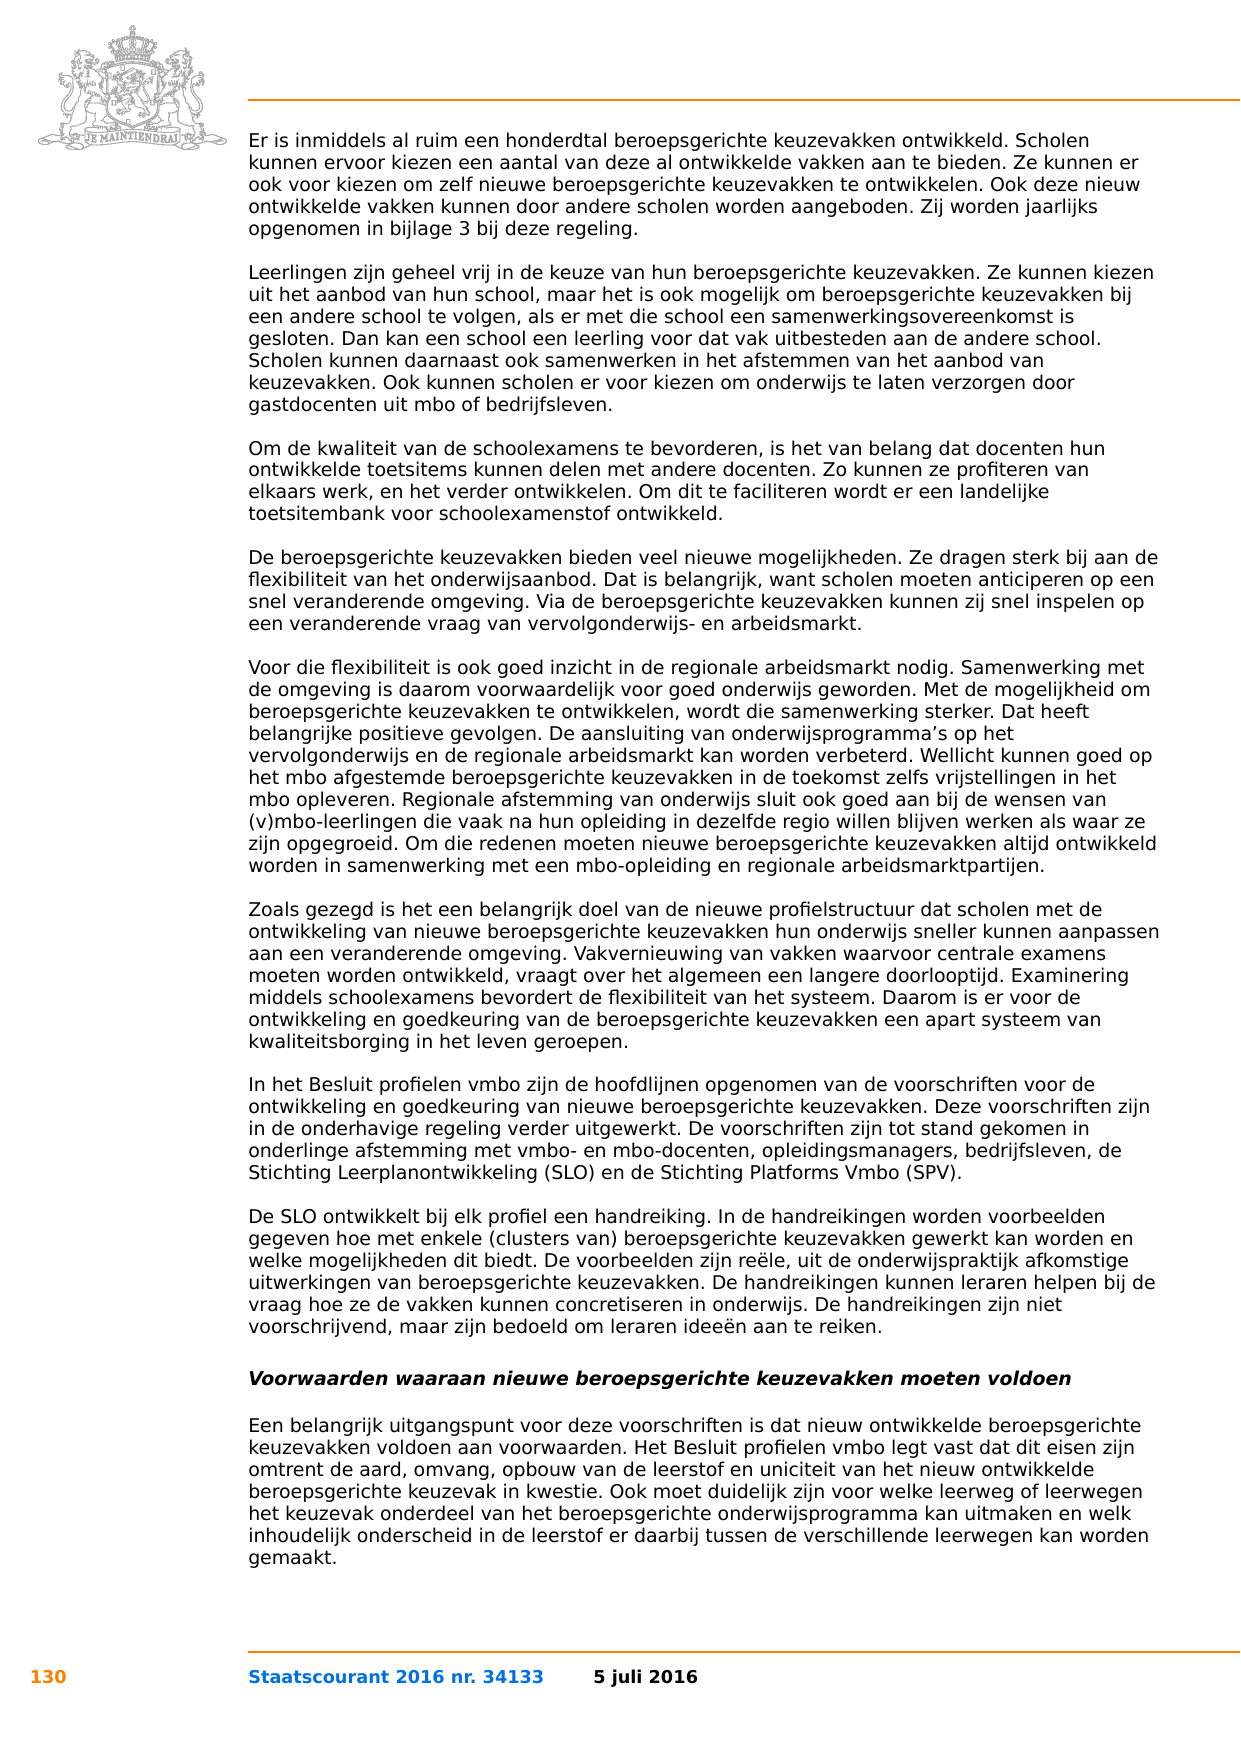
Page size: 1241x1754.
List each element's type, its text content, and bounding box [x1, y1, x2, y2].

text De beroepsgerichte keuzevakken bieden veel nieuwe mogelijkheden. Ze dragen sterk bij aan de flexibiliteit van het onderwijsaanbod. Dat is belangrijk, want scholen moeten anticiperen op een snel veranderende omgeving. Via de beroepsgerichte keuzevakken kunnen zij snel inspelen op een veranderende vraag van vervolgonderwijs- en arbeidsmarkt. [248, 547, 1163, 635]
picture [38, 25, 227, 150]
text Voor die flexibiliteit is ook goed inzicht in de regionale arbeidsmarkt nodig. Samenwerking met de omgeving is daarom voorwaardelijk voor goed onderwijs geworden. Met de mogelijkheid om beroepsgerichte keuzevakken te ontwikkelen, wordt die samenwerking sterker. Dat heeft belangrijke positieve gevolgen. De aansluiting van onderwijsprogramma’s op het vervolgonderwijs en de regionale arbeidsmarkt kan worden verbeterd. Wellicht kunnen goed op het mbo afgestemde beroepsgerichte keuzevakken in de toekomst zelfs vrijstellingen in het mbo opleveren. Regionale afstemming van onderwijs sluit ook goed aan bij de wensen van (v)mbo-leerlingen die vaak na hun opleiding in dezelfde regio willen blijven werken als waar ze zijn opgegroeid. Om die redenen moeten nieuwe beroepsgerichte keuzevakken altijd ontwikkeld worden in samenwerking met een mbo-opleiding en regionale arbeidsmarktpartijen. [248, 657, 1163, 877]
text In het Besluit profielen vmbo zijn de hoofdlijnen opgenomen van de voorschriften voor de ontwikkeling en goedkeuring van nieuwe beroepsgerichte keuzevakken. Deze voorschriften zijn in de onderhavige regeling verder uitgewerkt. De voorschriften zijn tot stand gekomen in onderlinge afstemming met vmbo- en mbo-docenten, opleidingsmanagers, bedrijfsleven, de Stichting Leerplanontwikkeling (SLO) en de Stichting Platforms Vmbo (SPV). [248, 1074, 1163, 1184]
text Zoals gezegd is het een belangrijk doel van de nieuwe profielstructuur dat scholen met de ontwikkeling van nieuwe beroepsgerichte keuzevakken hun onderwijs sneller kunnen aanpassen aan een veranderende omgeving. Vakvernieuwing van vakken waarvoor centrale examens moeten worden ontwikkeld, vraagt over het algemeen een langere doorlooptijd. Examinering middels schoolexamens bevordert de flexibiliteit van het systeem. Daarom is er voor de ontwikkeling en goedkeuring van de beroepsgerichte keuzevakken een apart systeem van kwaliteitsborging in het leven geroepen. [248, 899, 1163, 1052]
text De SLO ontwikkelt bij elk profiel een handreiking. In de handreikingen worden voorbeelden gegeven hoe met enkele (clusters van) beroepsgerichte keuzevakken gewerkt kan worden en welke mogelijkheden dit biedt. De voorbeelden zijn reële, uit de onderwijspraktijk afkomstige uitwerkingen van beroepsgerichte keuzevakken. De handreikingen kunnen leraren helpen bij de vraag hoe ze de vakken kunnen concretiseren in onderwijs. De handreikingen zijn niet voorschrijvend, maar zijn bedoeld om leraren ideeën aan te reiken. [248, 1206, 1163, 1338]
text Om de kwaliteit van de schoolexamens te bevorderen, is het van belang dat docenten hun ontwikkelde toetsitems kunnen delen met andere docenten. Zo kunnen ze profiteren van elkaars werk, en het verder ontwikkelen. Om dit te faciliteren wordt er een landelijke toetsitembank voor schoolexamenstof ontwikkeld. [248, 437, 1163, 525]
text Een belangrijk uitgangspunt voor deze voorschriften is dat nieuw ontwikkelde beroepsgerichte keuzevakken voldoen aan voorwaarden. Het Besluit profielen vmbo legt vast dat dit eisen zijn omtrent de aard, omvang, opbouw van de leerstof en uniciteit van het nieuw ontwikkelde beroepsgerichte keuzevak in kwestie. Ook moet duidelijk zijn voor welke leerweg of leerwegen het keuzevak onderdeel van het beroepsgerichte onderwijsprogramma kan uitmaken en welk inhoudelijk onderscheid in de leerstof er daarbij tussen de verschillende leerwegen kan worden gemaakt. [248, 1415, 1163, 1569]
text Leerlingen zijn geheel vrij in de keuze van hun beroepsgerichte keuzevakken. Ze kunnen kiezen uit het aanbod van hun school, maar het is ook mogelijk om beroepsgerichte keuzevakken bij een andere school te volgen, als er met die school een samenwerkingsovereenkomst is gesloten. Dan kan een school een leerling voor dat vak uitbesteden aan de andere school. Scholen kunnen daarnaast ook samenwerken in het afstemmen van het aanbod van keuzevakken. Ook kunnen scholen er voor kiezen om onderwijs te laten verzorgen door gastdocenten uit mbo of bedrijfsleven. [248, 262, 1163, 416]
text Er is inmiddels al ruim een honderdtal beroepsgerichte keuzevakken ontwikkeld. Scholen kunnen ervoor kiezen een aantal van deze al ontwikkelde vakken aan te bieden. Ze kunnen er ook voor kiezen om zelf nieuwe beroepsgerichte keuzevakken te ontwikkelen. Ook deze nieuw ontwikkelde vakken kunnen door andere scholen worden aangeboden. Zij worden jaarlijks opgenomen in bijlage 3 bij deze regeling. [248, 130, 1163, 240]
subtitle Voorwaarden waaraan nieuwe beroepsgerichte keuzevakken moeten voldoen [248, 1368, 1163, 1390]
